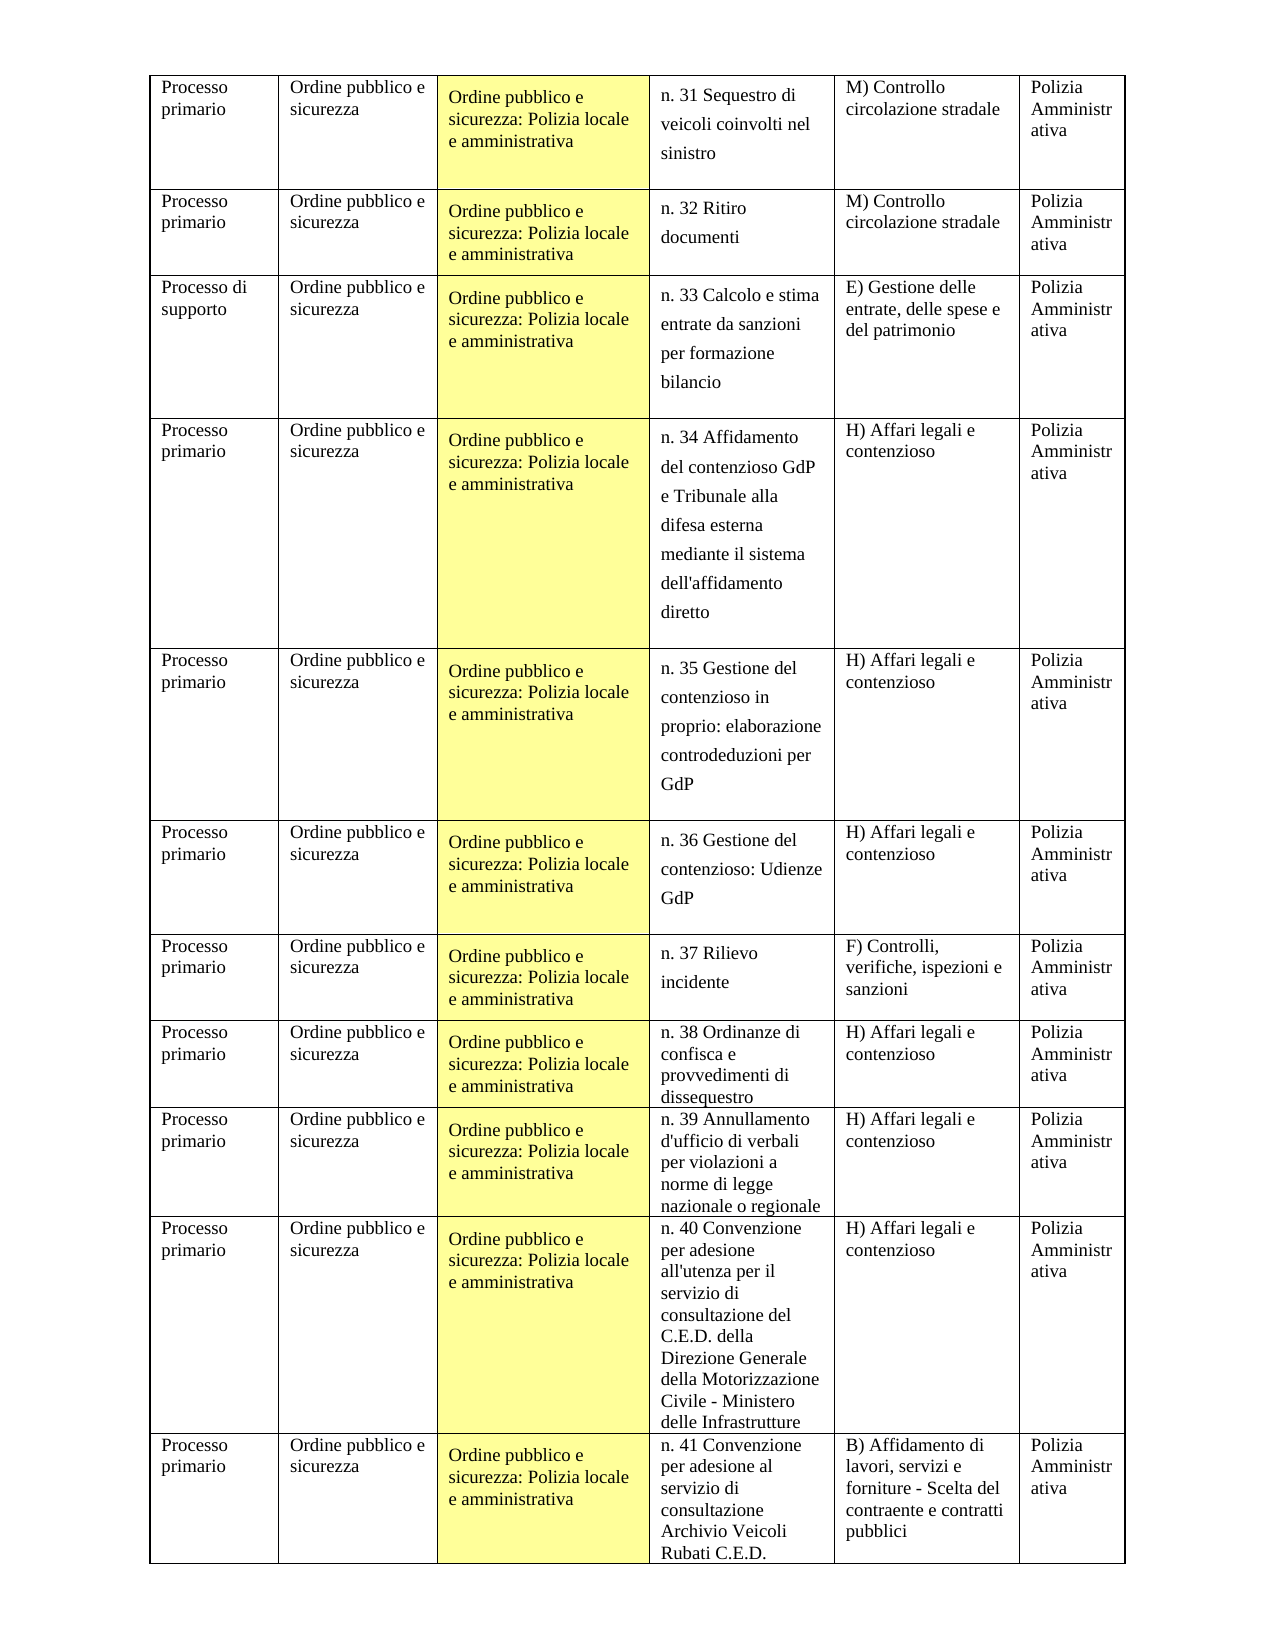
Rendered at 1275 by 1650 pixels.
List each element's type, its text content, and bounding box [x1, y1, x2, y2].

table_cell n. 34 Affidamento del contenzioso GdP e Tribunale alla difesa esterna mediante il sistema dell'affidamento diretto [650, 419, 834, 648]
table_cell Polizia Amministrativa [1020, 419, 1124, 648]
table_cell E) Gestione delle entrate, delle spese e del patrimonio [835, 276, 1019, 418]
table_cell F) Controlli, verifiche, ispezioni e sanzioni [835, 935, 1019, 1020]
table_cell Ordine pubblico e sicurezza: Polizia locale e amministrativa [438, 649, 649, 820]
table_cell Ordine pubblico e sicurezza [279, 1021, 437, 1107]
table_cell Processo primario [151, 935, 278, 1020]
table_cell Ordine pubblico e sicurezza: Polizia locale e amministrativa [438, 1021, 649, 1107]
table_cell Ordine pubblico e sicurezza [279, 1108, 437, 1216]
table_cell B) Affidamento di lavori, servizi e forniture - Scelta del contraente e contratti pubblici [835, 1434, 1019, 1563]
table_cell H) Affari legali e contenzioso [835, 649, 1019, 820]
table_cell n. 37 Rilievo incidente [650, 935, 834, 1020]
table_cell Polizia Amministrativa [1020, 1108, 1124, 1216]
table_cell Processo primario [151, 76, 278, 188]
table_cell n. 41 Convenzione per adesione al servizio di consultazione Archivio Veicoli Rubati C.E.D. [650, 1434, 834, 1563]
table_cell n. 38 Ordinanze di confisca e provvedimenti di dissequestro [650, 1021, 834, 1107]
table_cell Processo primario [151, 1434, 278, 1563]
table_cell Processo primario [151, 649, 278, 820]
table_cell n. 31 Sequestro di veicoli coinvolti nel sinistro [650, 76, 834, 188]
table_cell Ordine pubblico e sicurezza [279, 649, 437, 820]
table_cell Ordine pubblico e sicurezza: Polizia locale e amministrativa [438, 419, 649, 648]
table_cell Ordine pubblico e sicurezza: Polizia locale e amministrativa [438, 1434, 649, 1563]
table_cell Polizia Amministrativa [1020, 1217, 1124, 1433]
table_cell n. 32 Ritiro documenti [650, 190, 834, 275]
table_cell Ordine pubblico e sicurezza: Polizia locale e amministrativa [438, 1108, 649, 1216]
table_cell Ordine pubblico e sicurezza [279, 419, 437, 648]
table_cell n. 36 Gestione del contenzioso: Udienze GdP [650, 821, 834, 933]
table_cell H) Affari legali e contenzioso [835, 419, 1019, 648]
table_cell Ordine pubblico e sicurezza [279, 821, 437, 933]
table_cell H) Affari legali e contenzioso [835, 821, 1019, 933]
table_cell Ordine pubblico e sicurezza [279, 1217, 437, 1433]
table_cell Processo primario [151, 1021, 278, 1107]
table_cell n. 35 Gestione del contenzioso in proprio: elaborazione controdeduzioni per GdP [650, 649, 834, 820]
table_cell Polizia Amministrativa [1020, 276, 1124, 418]
table_cell Polizia Amministrativa [1020, 935, 1124, 1020]
table_cell Ordine pubblico e sicurezza: Polizia locale e amministrativa [438, 1217, 649, 1433]
table_cell Ordine pubblico e sicurezza: Polizia locale e amministrativa [438, 76, 649, 188]
table_cell Polizia Amministrativa [1020, 190, 1124, 275]
table_cell Ordine pubblico e sicurezza: Polizia locale e amministrativa [438, 821, 649, 933]
table_cell Polizia Amministrativa [1020, 821, 1124, 933]
table_cell n. 39 Annullamento d'ufficio di verbali per violazioni a norme di legge nazionale o regionale [650, 1108, 834, 1216]
table_cell Ordine pubblico e sicurezza [279, 76, 437, 188]
table_cell Processo primario [151, 190, 278, 275]
table_cell Polizia Amministrativa [1020, 649, 1124, 820]
table_cell Ordine pubblico e sicurezza [279, 190, 437, 275]
table_cell Processo primario [151, 821, 278, 933]
table_cell Ordine pubblico e sicurezza: Polizia locale e amministrativa [438, 935, 649, 1020]
table_cell M) Controllo circolazione stradale [835, 190, 1019, 275]
table_cell Processo primario [151, 1108, 278, 1216]
table_cell Polizia Amministrativa [1020, 1021, 1124, 1107]
table_cell Processo di supporto [151, 276, 278, 418]
table_cell Processo primario [151, 1217, 278, 1433]
table_cell Ordine pubblico e sicurezza [279, 276, 437, 418]
table_cell Polizia Amministrativa [1020, 76, 1124, 188]
table_cell M) Controllo circolazione stradale [835, 76, 1019, 188]
table_cell Polizia Amministrativa [1020, 1434, 1124, 1563]
table_cell n. 40 Convenzione per adesione all'utenza per il servizio di consultazione del C.E.D. della Direzione Generale della Motorizzazione Civile - Ministero delle Infrastrutture [650, 1217, 834, 1433]
table_cell Processo primario [151, 419, 278, 648]
table_cell H) Affari legali e contenzioso [835, 1021, 1019, 1107]
table_cell H) Affari legali e contenzioso [835, 1217, 1019, 1433]
table_cell H) Affari legali e contenzioso [835, 1108, 1019, 1216]
table_cell Ordine pubblico e sicurezza [279, 1434, 437, 1563]
table_cell Ordine pubblico e sicurezza [279, 935, 437, 1020]
table_cell Ordine pubblico e sicurezza: Polizia locale e amministrativa [438, 276, 649, 418]
table_cell n. 33 Calcolo e stima entrate da sanzioni per formazione bilancio [650, 276, 834, 418]
table_cell Ordine pubblico e sicurezza: Polizia locale e amministrativa [438, 190, 649, 275]
